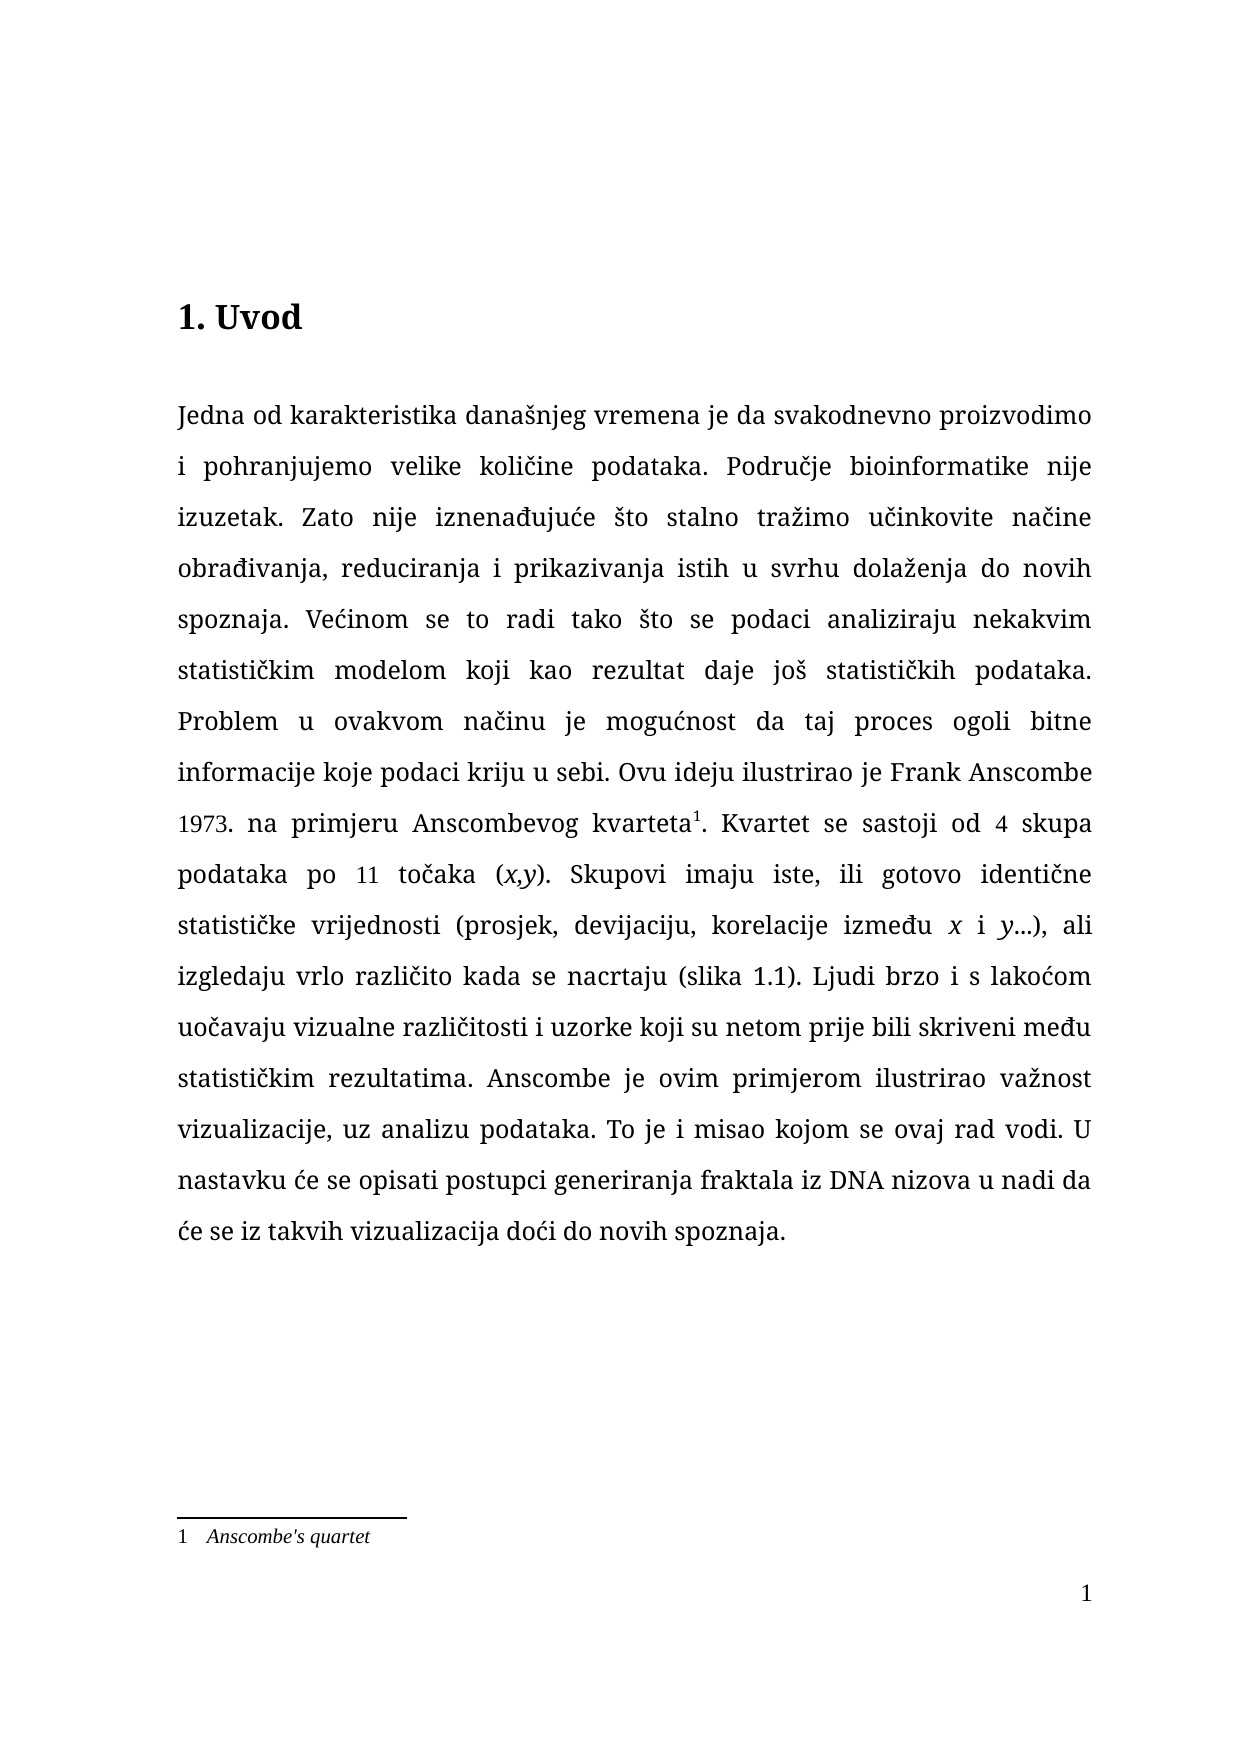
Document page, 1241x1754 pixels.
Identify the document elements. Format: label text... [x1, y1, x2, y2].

text Jedna od karakteristika današnjeg vremena je da svakodnevno proizvodimo i pohranjujemo velike količine podataka. Područje bioinformatike nije izuzetak. Zato nije iznenađujuće što stalno tražimo učinkovite načine obrađivanja, reduciranja i prikazivanja istih u svrhu dolaženja do novih spoznaja. Većinom se to radi tako što se podaci analiziraju nekakvim statističkim modelom koji kao rezultat daje još statističkih podataka. Problem u ovakvom načinu je mogućnost da taj proces ogoli bitne informacije koje podaci kriju u sebi. Ovu ideju ilustrirao je Frank Anscombe 1973. na primjeru Anscombevog kvarteta. Kvartet se sastoji od 4 skupa podataka po 11 točaka (x,y). Skupovi imaju iste, ili gotovo identične statističke vrijednosti (prosjek, devijaciju, korelacije između x i y...), ali izgledaju vrlo različito kada se nacrtaju (slika 1.1). Ljudi brzo i s lakoćom uočavaju vizualne različitosti i uzorke koji su netom prije bili skriveni među statističkim rezultatima. Anscombe je ovim primjerom ilustrirao važnost vizualizacije, uz analizu podataka. To je i misao kojom se ovaj rad vodi. U nastavku će se opisati postupci generiranja fraktala iz DNA nizova u nadi da će se iz takvih vizualizacija doći do novih spoznaja. [177, 397, 1093, 1248]
subtitle 1. Uvod [177, 293, 1093, 339]
text Anscombe's quartet [177, 1524, 1093, 1548]
